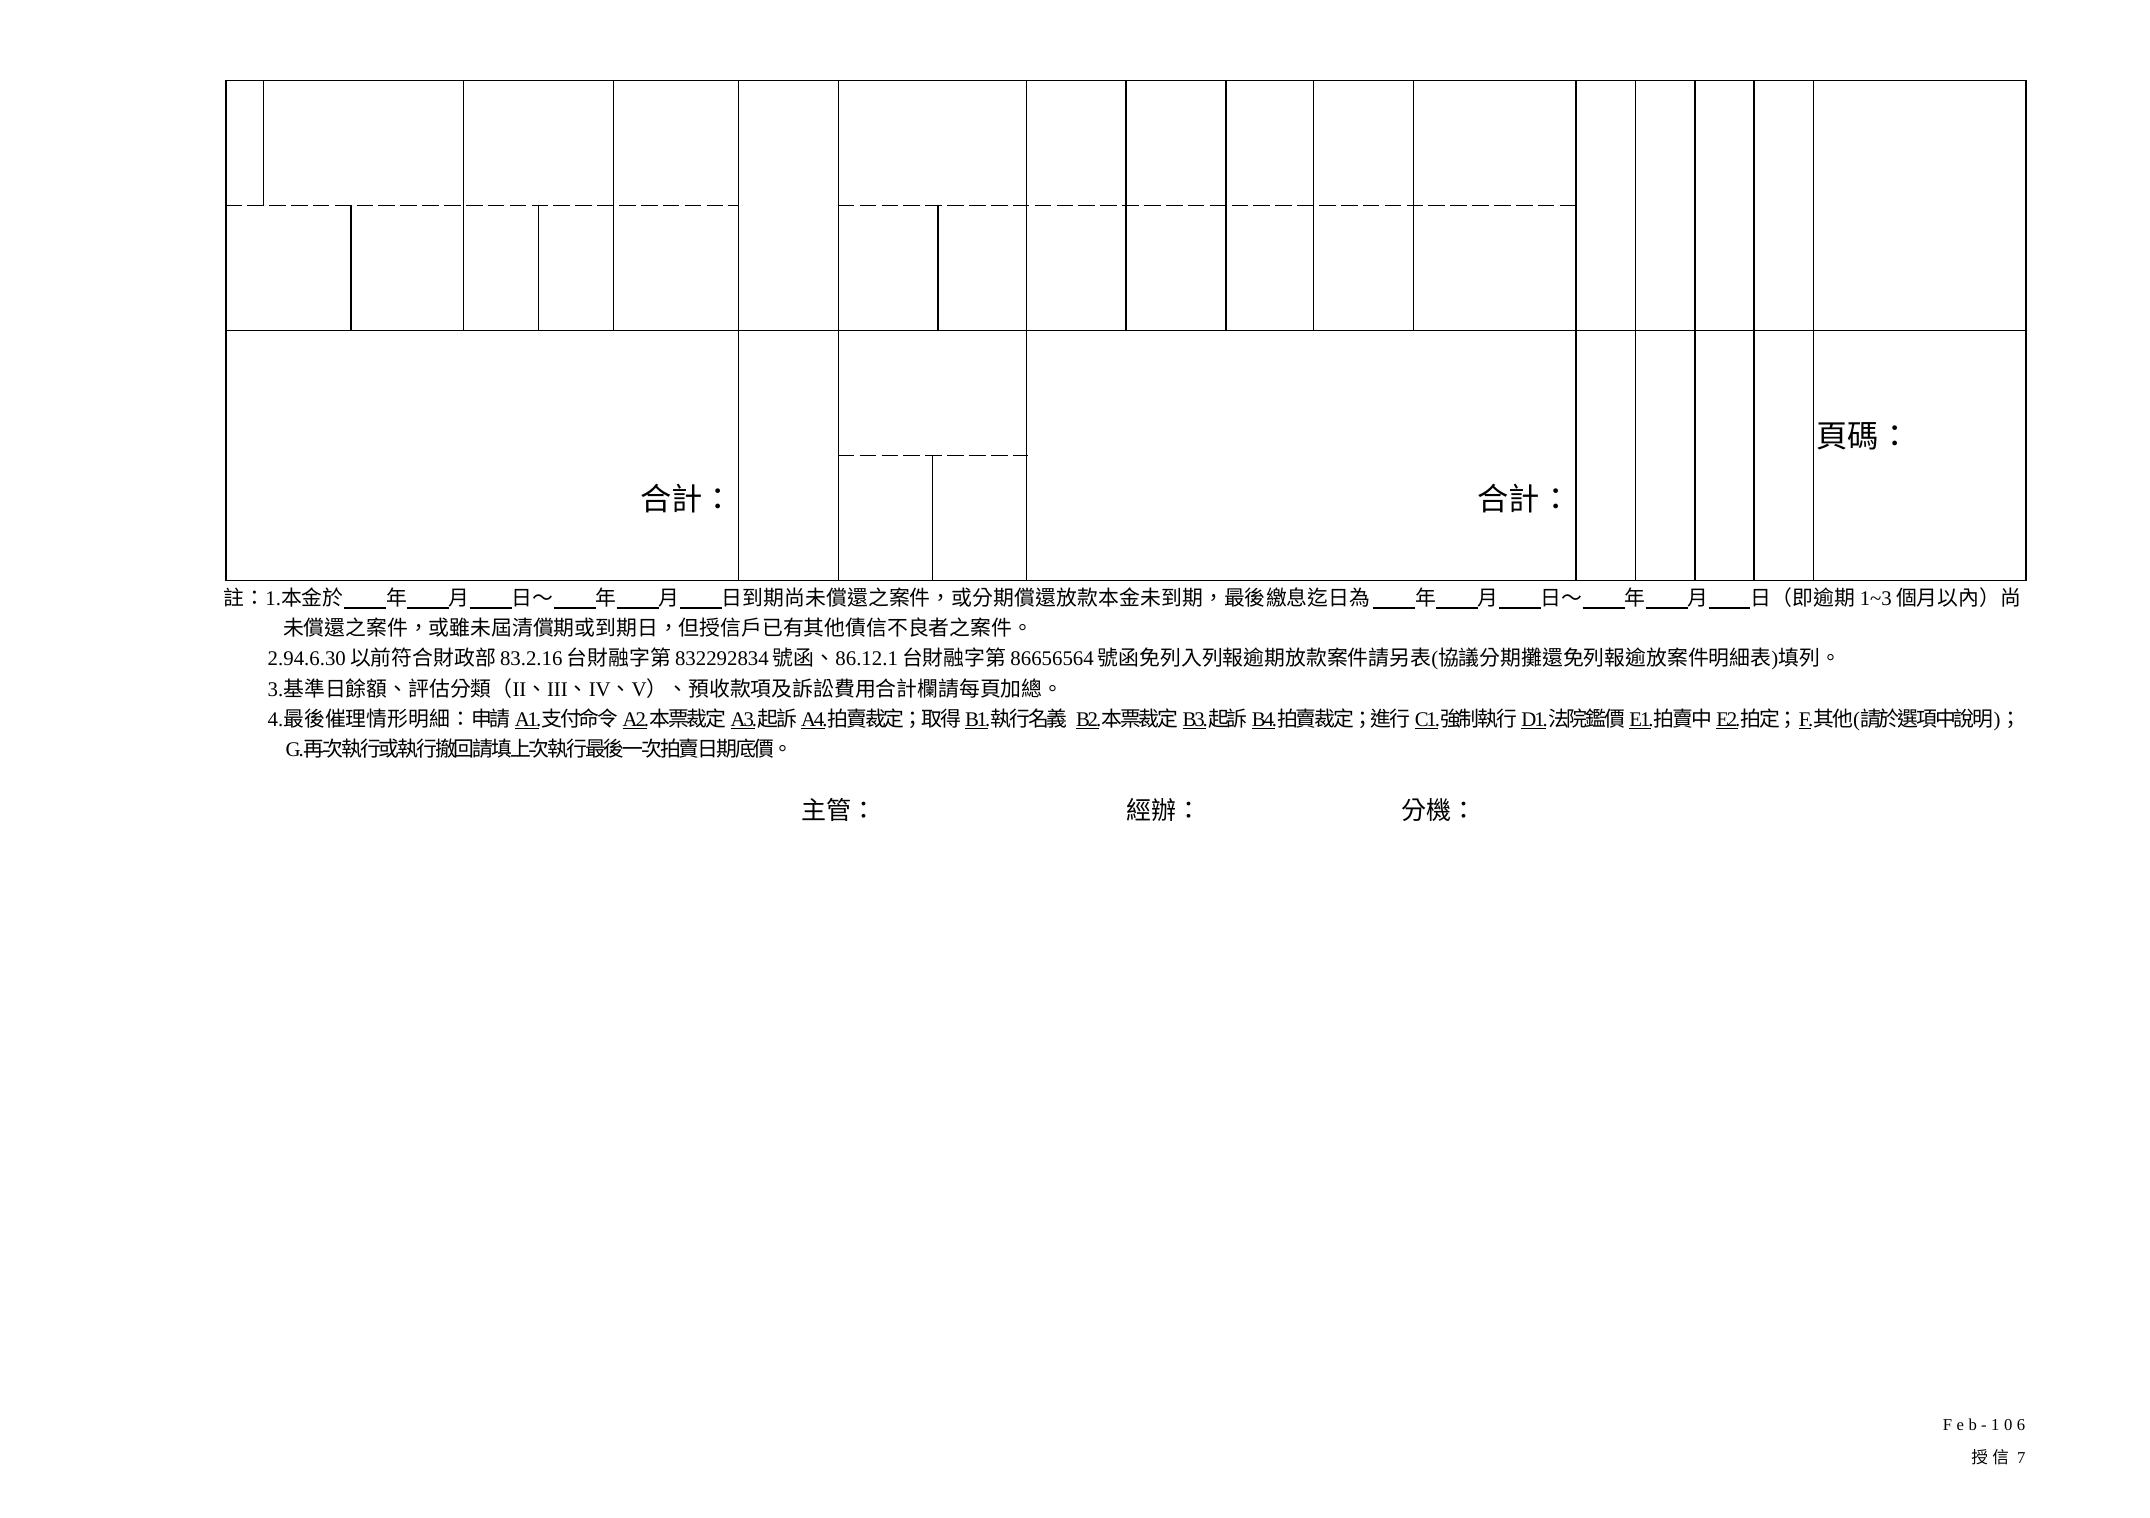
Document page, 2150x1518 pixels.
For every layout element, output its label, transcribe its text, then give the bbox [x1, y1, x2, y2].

table_cell [614, 205, 738, 329]
table_cell [1577, 81, 1635, 329]
table_cell [1636, 81, 1694, 329]
table_cell [1127, 81, 1225, 204]
text 2.94.6.30以前符合財政部83.2.16台財融字第832292834號函、86.12.1台財融字第86656564號函免列入列報逾期放款案件請另表(協議分期攤還免列報逾放案件明細表)填列。 [264, 642, 2098, 672]
table_cell [839, 81, 1026, 204]
table_cell [1755, 81, 1813, 329]
table_cell [933, 455, 1026, 579]
table_cell [1414, 205, 1575, 329]
table_cell [1027, 81, 1125, 204]
table_cell [1127, 205, 1225, 329]
table_cell [227, 81, 263, 204]
table_cell [464, 81, 613, 204]
table_cell [1755, 331, 1813, 579]
table_cell [739, 81, 838, 329]
table_cell [1027, 205, 1125, 329]
table_cell [1227, 205, 1313, 329]
text 4.最後催理情形明細：申請A1.支付命令A2.本票裁定A3.起訴A4.拍賣裁定；取得B1.執行名義 B2.本票裁定B3.起訴B4.拍賣裁定；進行C1.強制執行D1.法院鑑價E1.拍賣中E2.拍定；F.其他(請於選項中說明)；G.再次執行或執行撤回請填上次執行最後一次拍賣日期底價。 [267, 702, 2024, 762]
table_cell [739, 331, 838, 579]
text 註：1.本金於 年 月 日～ 年 月 日到期尚未償還之案件，或分期償還放款本金未到期，最後繳息迄日為 年 月 日～ 年 月 日（即逾期1~3個月以內）尚未償還之案件，或雖未屆清償期或到期日，但授信戶已有其他債信不良者之案件。 [223, 581, 2023, 642]
text 3.基準日餘額、評估分類（II、III、IV、V）、預收款項及訴訟費用合計欄請每頁加總。 [264, 672, 2098, 702]
table_cell [464, 205, 538, 329]
table_cell [1227, 81, 1313, 204]
table_cell 合計： [227, 331, 738, 579]
table_cell [1696, 331, 1753, 579]
table_cell [1636, 331, 1694, 579]
table_cell [1314, 205, 1413, 329]
table_cell [939, 205, 1026, 329]
table_cell 頁碼： [1814, 331, 2025, 579]
table_cell [352, 205, 463, 329]
table_cell [539, 205, 613, 329]
table_cell [1314, 81, 1413, 204]
table_cell [839, 331, 1026, 454]
table_cell [614, 81, 738, 204]
table_cell [1414, 81, 1575, 204]
table_cell [1577, 331, 1635, 579]
table_cell [1814, 81, 2025, 329]
text 主管： 經辦： 分機： [311, 767, 1966, 829]
table_cell 合計： [1027, 331, 1575, 579]
table_cell [839, 205, 937, 329]
table_cell [839, 455, 932, 579]
table_cell [264, 81, 463, 204]
table_cell [227, 205, 350, 329]
table_cell [1696, 81, 1753, 329]
